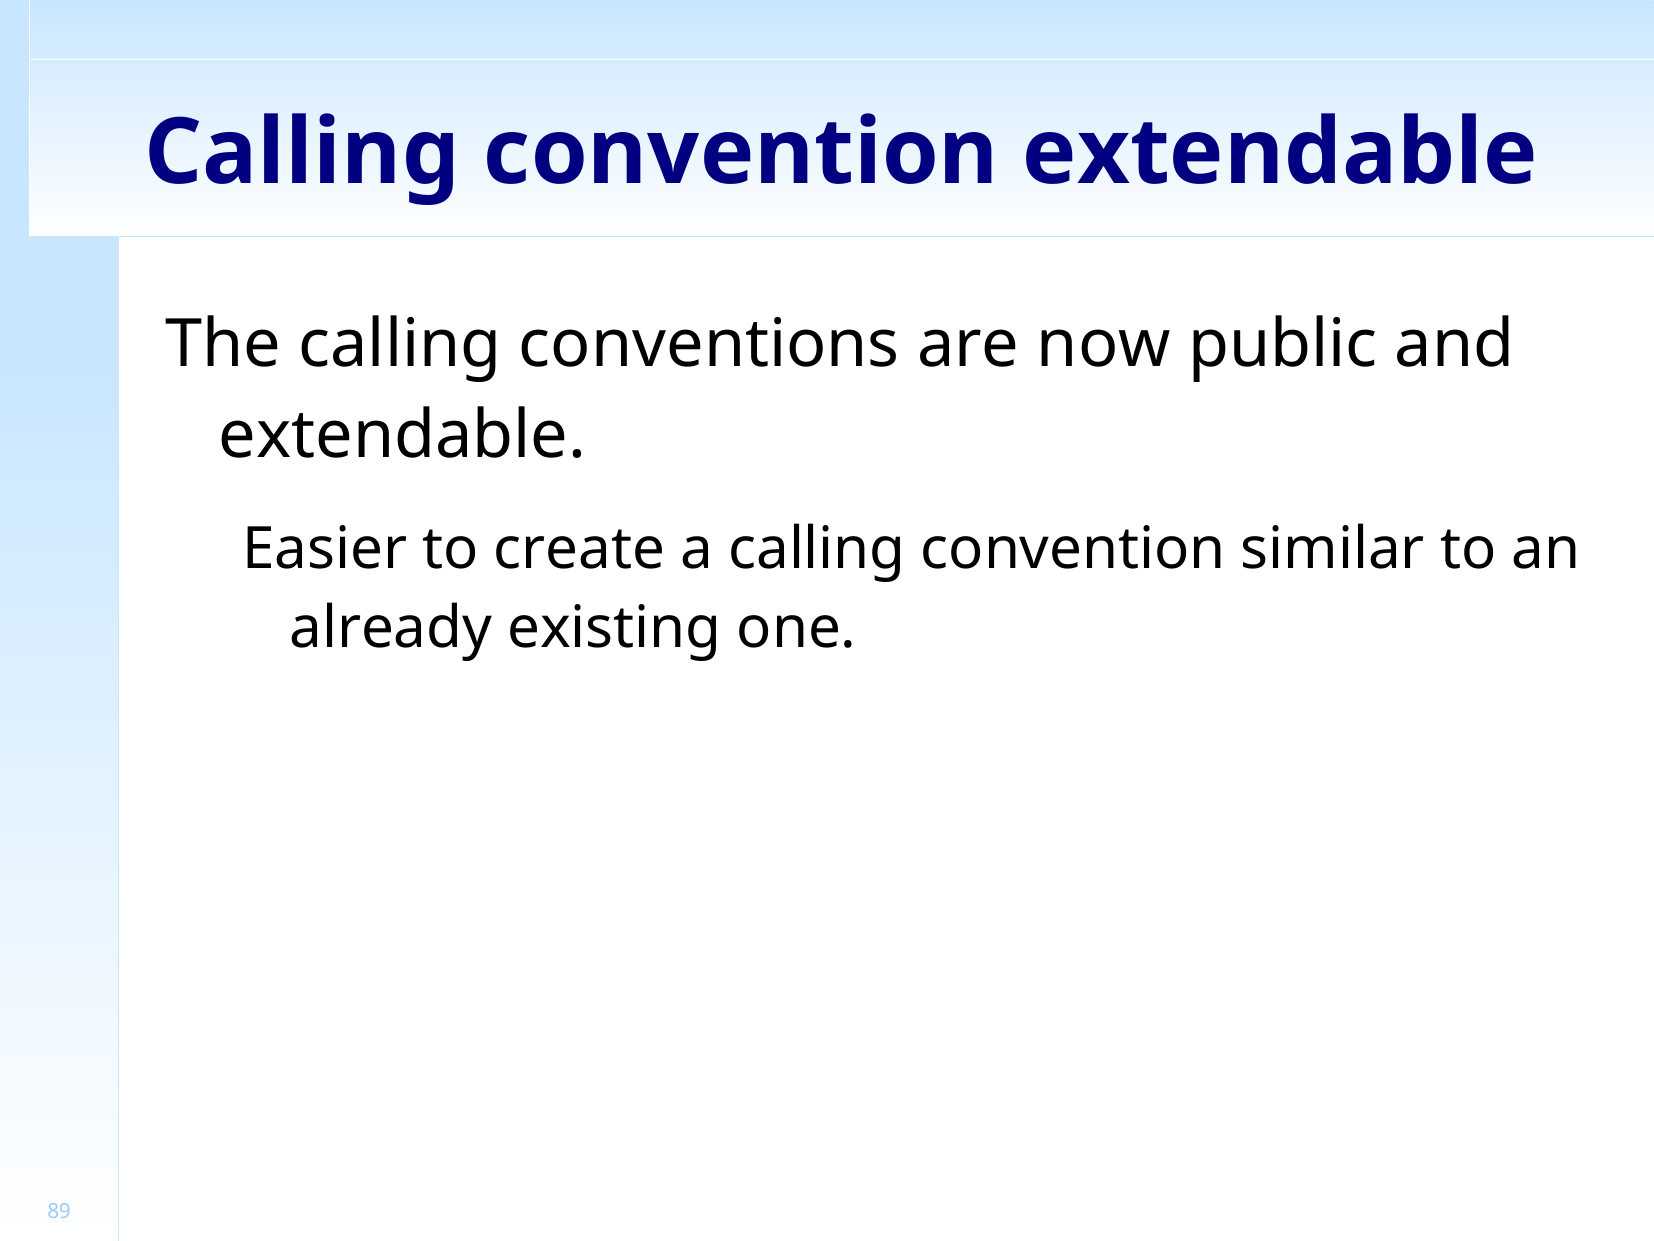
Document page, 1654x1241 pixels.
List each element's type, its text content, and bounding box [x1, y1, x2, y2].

list The calling conventions are now public and extendable. Easier to create a calling convention similar to an already existing one. [147, 295, 1625, 1182]
title Calling convention extendable [29, 59, 1654, 237]
